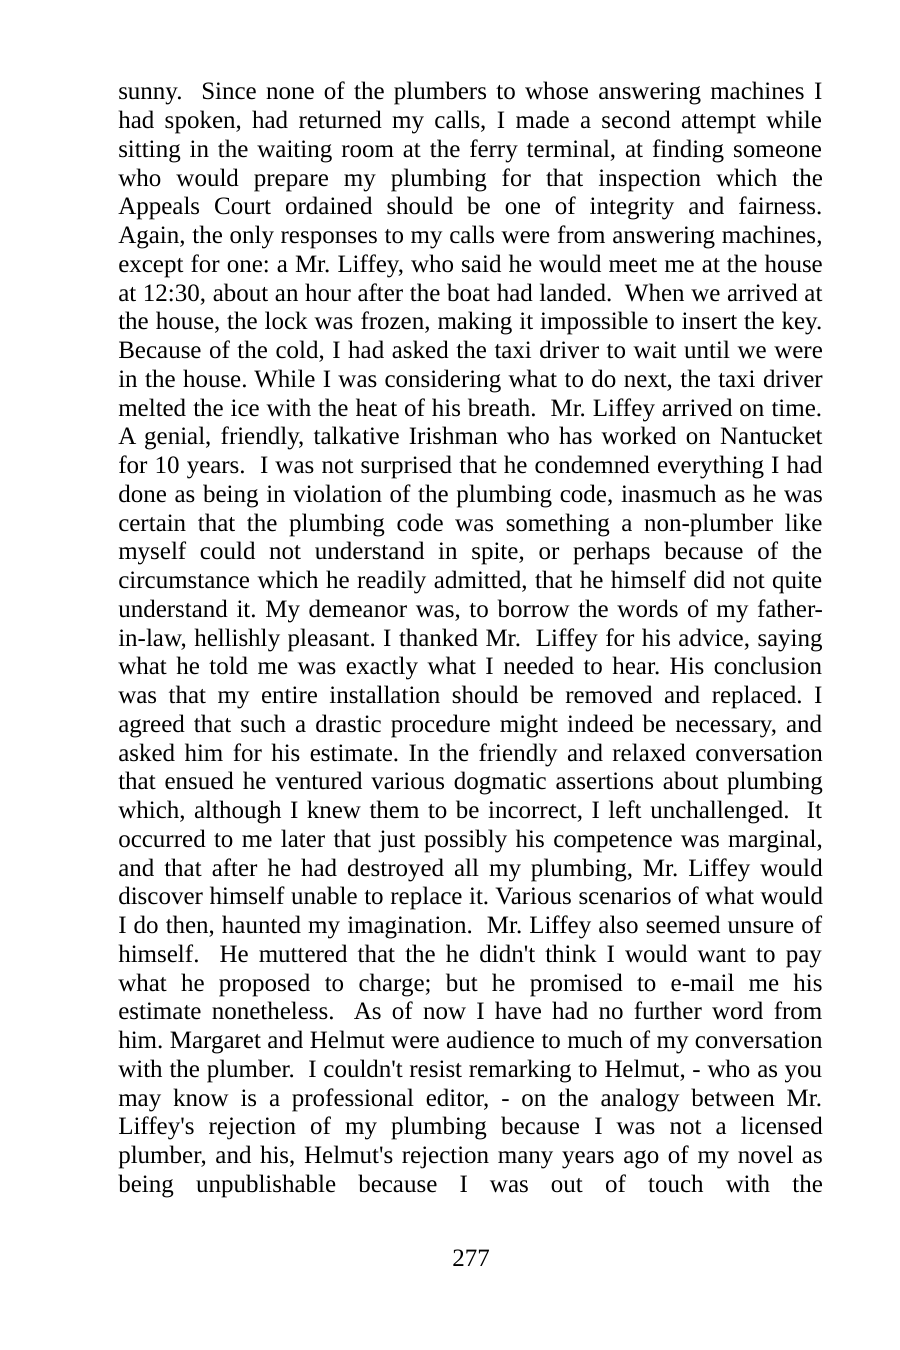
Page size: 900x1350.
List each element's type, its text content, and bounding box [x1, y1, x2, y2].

text sunny. Since none of the plumbers to whose answering machines I had spoken, had returned my calls, I made a second attempt while sitting in the waiting room at the ferry terminal, at finding someone who would prepare my plumbing for that inspection which the Appeals Court ordained should be one of integrity and fairness. Again, the only responses to my calls were from answering machines, except for one: a Mr. Liffey, who said he would meet me at the house at 12:30, about an hour after the boat had landed. When we arrived at the house, the lock was frozen, making it impossible to insert the key. Because of the cold, I had asked the taxi driver to wait until we were in the house. While I was considering what to do next, the taxi driver melted the ice with the heat of his breath. Mr. Liffey arrived on time. A genial, friendly, talkative Irishman who has worked on Nantucket for 10 years. I was not surprised that he condemned everything I had done as being in violation of the plumbing code, inasmuch as he was certain that the plumbing code was something a non-plumber like myself could not understand in spite, or perhaps because of the circumstance which he readily admitted, that he himself did not quite understand it. My demeanor was, to borrow the words of my father-in-law, hellishly pleasant. I thanked Mr. Liffey for his advice, saying what he told me was exactly what I needed to hear. His conclusion was that my entire installation should be removed and replaced. I agreed that such a drastic procedure might indeed be necessary, and asked him for his estimate. In the friendly and relaxed conversation that ensued he ventured various dogmatic assertions about plumbing which, although I knew them to be incorrect, I left unchallenged. It occurred to me later that just possibly his competence was marginal, and that after he had destroyed all my plumbing, Mr. Liffey would discover himself unable to replace it. Various scenarios of what would I do then, haunted my imagination. Mr. Liffey also seemed unsure of himself. He muttered that the he didn't think I would want to pay what he proposed to charge; but he promised to e-mail me his estimate nonetheless. As of now I have had no further word from him. Margaret and Helmut were audience to much of my conversation with the plumber. I couldn't resist remarking to Helmut, - who as you may know is a professional editor, - on the analogy between Mr. Liffey's rejection of my plumbing because I was not a licensed plumber, and his, Helmut's rejection many years ago of my novel as being unpublishable because I was out of touch with the [118, 76, 823, 1198]
